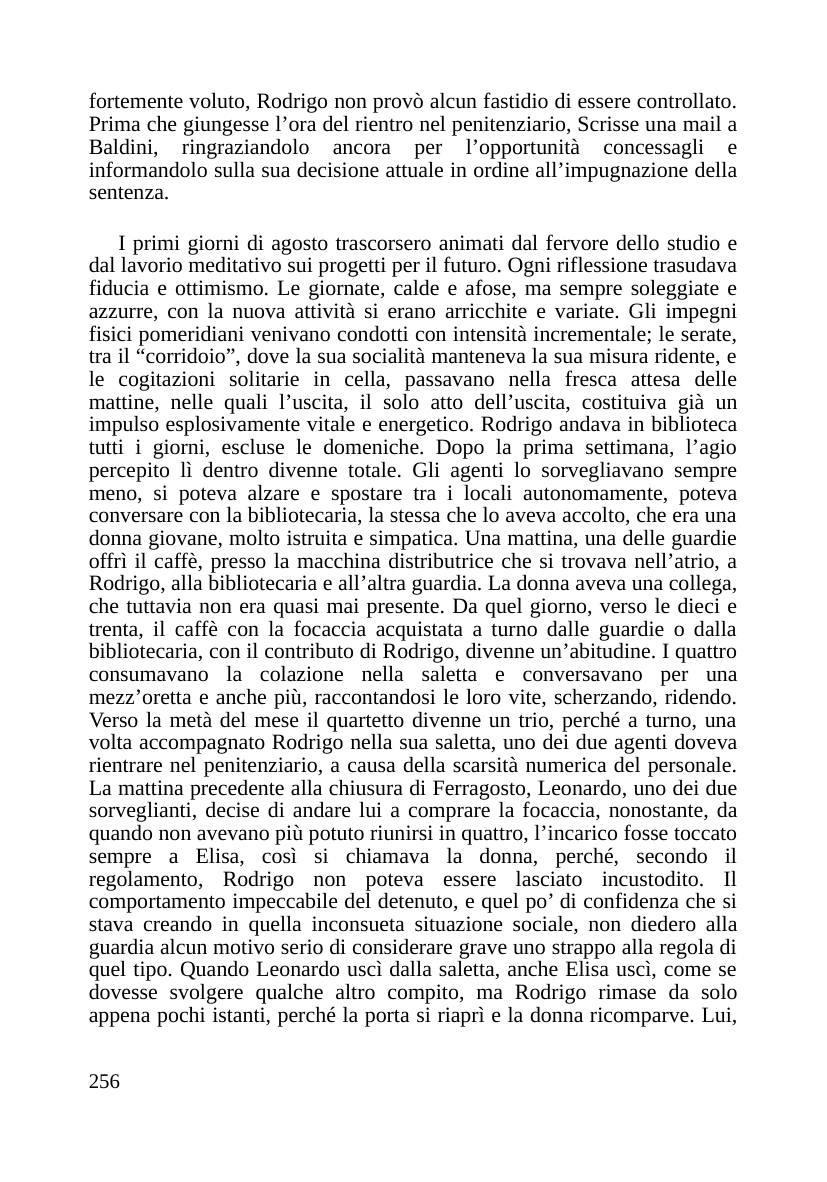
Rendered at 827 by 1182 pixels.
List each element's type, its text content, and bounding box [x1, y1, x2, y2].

text I primi giorni di agosto trascorsero animati dal fervore dello studio e dal lavorio meditativo sui progetti per il futuro. Ogni riflessione trasudava fiducia e ottimismo. Le giornate, calde e afose, ma sempre soleggiate e azzurre, con la nuova attività si erano arricchite e variate. Gli impegni fisici pomeridiani venivano condotti con intensità incrementale; le serate, tra il “corridoio”, dove la sua socialità manteneva la sua misura ridente, e le cogitazioni solitarie in cella, passavano nella fresca attesa delle mattine, nelle quali l’uscita, il solo atto dell’uscita, costituiva già un impulso esplosivamente vitale e energetico. Rodrigo andava in biblioteca tutti i giorni, escluse le domeniche. Dopo la prima settimana, l’agio percepito lì dentro divenne totale. Gli agenti lo sorvegliavano sempre meno, si poteva alzare e spostare tra i locali autonomamente, poteva conversare con la bibliotecaria, la stessa che lo aveva accolto, che era una donna giovane, molto istruita e simpatica. Una mattina, una delle guardie offrì il caffè, presso la macchina distributrice che si trovava nell’atrio, a Rodrigo, alla bibliotecaria e all’altra guardia. La donna aveva una collega, che tuttavia non era quasi mai presente. Da quel giorno, verso le dieci e trenta, il caffè con la focaccia acquistata a turno dalle guardie o dalla bibliotecaria, con il contributo di Rodrigo, divenne un’abitudine. I quattro consumavano la colazione nella saletta e conversavano per una mezz’oretta e anche più, raccontandosi le loro vite, scherzando, ridendo. Verso la metà del mese il quartetto divenne un trio, perché a turno, una volta accompagnato Rodrigo nella sua saletta, uno dei due agenti doveva rientrare nel penitenziario, a causa della scarsità numerica del personale. La mattina precedente alla chiusura di Ferragosto, Leonardo, uno dei due sorveglianti, decise di andare lui a comprare la focaccia, nonostante, da quando non avevano più potuto riunirsi in quattro, l’incarico fosse toccato sempre a Elisa, così si chiamava la donna, perché, secondo il regolamento, Rodrigo non poteva essere lasciato incustodito. Il comportamento impeccabile del detenuto, e quel po’ di confidenza che si stava creando in quella inconsueta situazione sociale, non diedero alla guardia alcun motivo serio di considerare grave uno strappo alla regola di quel tipo. Quando Leonardo uscì dalla saletta, anche Elisa uscì, come se dovesse svolgere qualche altro compito, ma Rodrigo rimase da solo appena pochi istanti, perché la porta si riaprì e la donna ricomparve. Lui, [88, 230, 738, 1027]
text fortemente voluto, Rodrigo non provò alcun fastidio di essere controllato. Prima che giungesse l’ora del rientro nel penitenziario, Scrisse una mail a Baldini, ringraziandolo ancora per l’opportunità concessagli e informandolo sulla sua decisione attuale in ordine all’impugnazione della sentenza. [88, 88, 738, 204]
